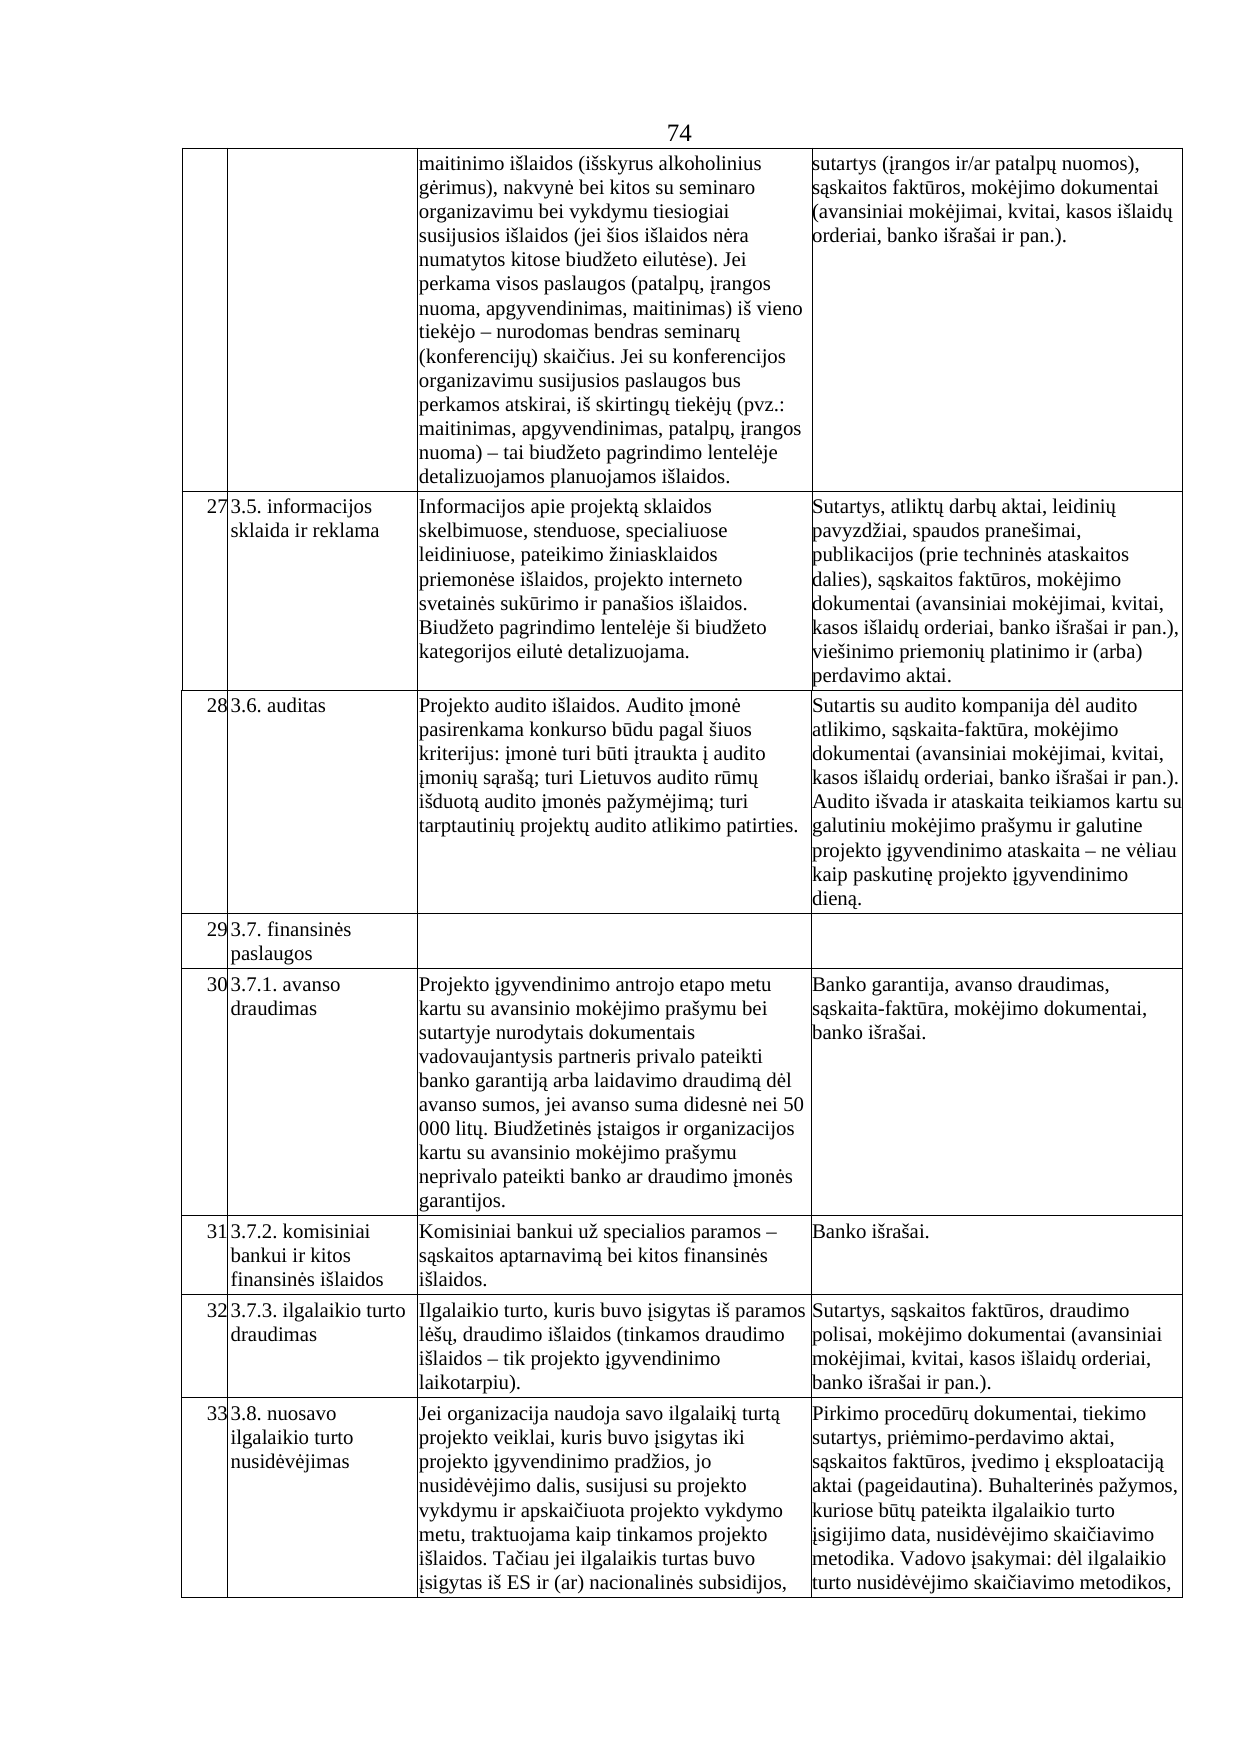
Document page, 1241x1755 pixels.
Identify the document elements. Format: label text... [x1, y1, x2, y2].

table_cell [177, 690, 181, 913]
table_cell 3.5. informacijos sklaida ir reklama [228, 492, 417, 690]
table_cell 29 [182, 914, 227, 968]
table_cell 3.7.3. ilgalaikio turto draudimas [228, 1295, 417, 1397]
table_cell [177, 913, 181, 968]
table_cell [177, 1215, 181, 1294]
table_cell 32 [182, 1295, 227, 1397]
table_cell Sutartys, sąskaitos faktūros, draudimo polisai, mokėjimo dokumentai (avansiniai mokėjimai, kvitai, kasos išlaidų orderiai, banko išrašai ir pan.). [812, 1295, 1182, 1397]
table_cell [418, 914, 811, 968]
table_cell 3.6. auditas [228, 691, 417, 913]
table_cell Sutartys, atliktų darbų aktai, leidinių pavyzdžiai, spaudos pranešimai, publikacijos (prie techninės ataskaitos dalies), sąskaitos faktūros, mokėjimo dokumentai (avansiniai mokėjimai, kvitai, kasos išlaidų orderiai, banko išrašai ir pan.), viešinimo priemonių platinimo ir (arba) perdavimo aktai. [813, 492, 1182, 690]
table_cell [183, 149, 227, 491]
table_cell [177, 491, 182, 690]
table_cell Ilgalaikio turto, kuris buvo įsigytas iš paramos lėšų, draudimo išlaidos (tinkamos draudimo išlaidos – tik projekto įgyvendinimo laikotarpiu). [418, 1295, 811, 1397]
table_cell 30 [182, 969, 227, 1215]
table_cell [177, 1397, 181, 1597]
table_cell 3.7.2. komisiniai bankui ir kitos finansinės išlaidos [228, 1216, 417, 1294]
table_cell maitinimo išlaidos (išskyrus alkoholinius gėrimus), nakvynė bei kitos su seminaro organizavimu bei vykdymu tiesiogiai susijusios išlaidos (jei šios išlaidos nėra numatytos kitose biudžeto eilutėse). Jei perkama visos paslaugos (patalpų, įrangos nuoma, apgyvendinimas, maitinimas) iš vieno tiekėjo – nurodomas bendras seminarų (konferencijų) skaičius. Jei su konferencijos organizavimu susijusios paslaugos bus perkamos atskirai, iš skirtingų tiekėjų (pvz.: maitinimas, apgyvendinimas, patalpų, įrangos nuoma) – tai biudžeto pagrindimo lentelėje detalizuojamos planuojamos išlaidos. [418, 149, 812, 491]
table_cell 28 [182, 691, 227, 913]
table_cell [177, 1294, 181, 1397]
table_cell 27 [183, 492, 227, 690]
table_cell Pirkimo procedūrų dokumentai, tiekimo sutartys, priėmimo-perdavimo aktai, sąskaitos faktūros, įvedimo į eksploataciją aktai (pageidautina). Buhalterinės pažymos, kuriose būtų pateikta ilgalaikio turto įsigijimo data, nusidėvėjimo skaičiavimo metodika. Vadovo įsakymai: dėl ilgalaikio turto nusidėvėjimo skaičiavimo metodikos, [812, 1398, 1182, 1597]
table_cell [228, 149, 417, 491]
table_cell Banko garantija, avanso draudimas, sąskaita-faktūra, mokėjimo dokumentai, banko išrašai. [812, 969, 1182, 1215]
table_cell 3.8. nuosavo ilgalaikio turto nusidėvėjimas [228, 1398, 417, 1597]
table_cell 3.7. finansinės paslaugos [228, 914, 417, 968]
table_cell Sutartis su audito kompanija dėl audito atlikimo, sąskaita-faktūra, mokėjimo dokumentai (avansiniai mokėjimai, kvitai, kasos išlaidų orderiai, banko išrašai ir pan.). Audito išvada ir ataskaita teikiamos kartu su galutiniu mokėjimo prašymu ir galutine projekto įgyvendinimo ataskaita – ne vėliau kaip paskutinę projekto įgyvendinimo dieną. [812, 691, 1182, 913]
table_cell 33 [182, 1398, 227, 1597]
table_cell Projekto audito išlaidos. Audito įmonė pasirenkama konkurso būdu pagal šiuos kriterijus: įmonė turi būti įtraukta į audito įmonių sąrašą; turi Lietuvos audito rūmų išduotą audito įmonės pažymėjimą; turi tarptautinių projektų audito atlikimo patirties. [418, 691, 811, 913]
table_cell Komisiniai bankui už specialios paramos – sąskaitos aptarnavimą bei kitos finansinės išlaidos. [418, 1216, 811, 1294]
table_cell 3.7.1. avanso draudimas [228, 969, 417, 1215]
table_cell 31 [182, 1216, 227, 1294]
table_cell [177, 968, 181, 1215]
table_cell [177, 148, 182, 491]
table_cell Informacijos apie projektą sklaidos skelbimuose, stenduose, specialiuose leidiniuose, pateikimo žiniasklaidos priemonėse išlaidos, projekto interneto svetainės sukūrimo ir panašios išlaidos. Biudžeto pagrindimo lentelėje ši biudžeto kategorijos eilutė detalizuojama. [418, 492, 812, 690]
table_cell Projekto įgyvendinimo antrojo etapo metu kartu su avansinio mokėjimo prašymu bei sutartyje nurodytais dokumentais vadovaujantysis partneris privalo pateikti banko garantiją arba laidavimo draudimą dėl avanso sumos, jei avanso suma didesnė nei 50 000 litų. Biudžetinės įstaigos ir organizacijos kartu su avansinio mokėjimo prašymu neprivalo pateikti banko ar draudimo įmonės garantijos. [418, 969, 811, 1215]
table_cell Banko išrašai. [812, 1216, 1182, 1294]
table_cell Jei organizacija naudoja savo ilgalaikį turtą projekto veiklai, kuris buvo įsigytas iki projekto įgyvendinimo pradžios, jo nusidėvėjimo dalis, susijusi su projekto vykdymu ir apskaičiuota projekto vykdymo metu, traktuojama kaip tinkamos projekto išlaidos. Tačiau jei ilgalaikis turtas buvo įsigytas iš ES ir (ar) nacionalinės subsidijos, [418, 1398, 811, 1597]
table_cell sutartys (įrangos ir/ar patalpų nuomos), sąskaitos faktūros, mokėjimo dokumentai (avansiniai mokėjimai, kvitai, kasos išlaidų orderiai, banko išrašai ir pan.). [813, 149, 1182, 491]
table_cell [812, 914, 1182, 968]
